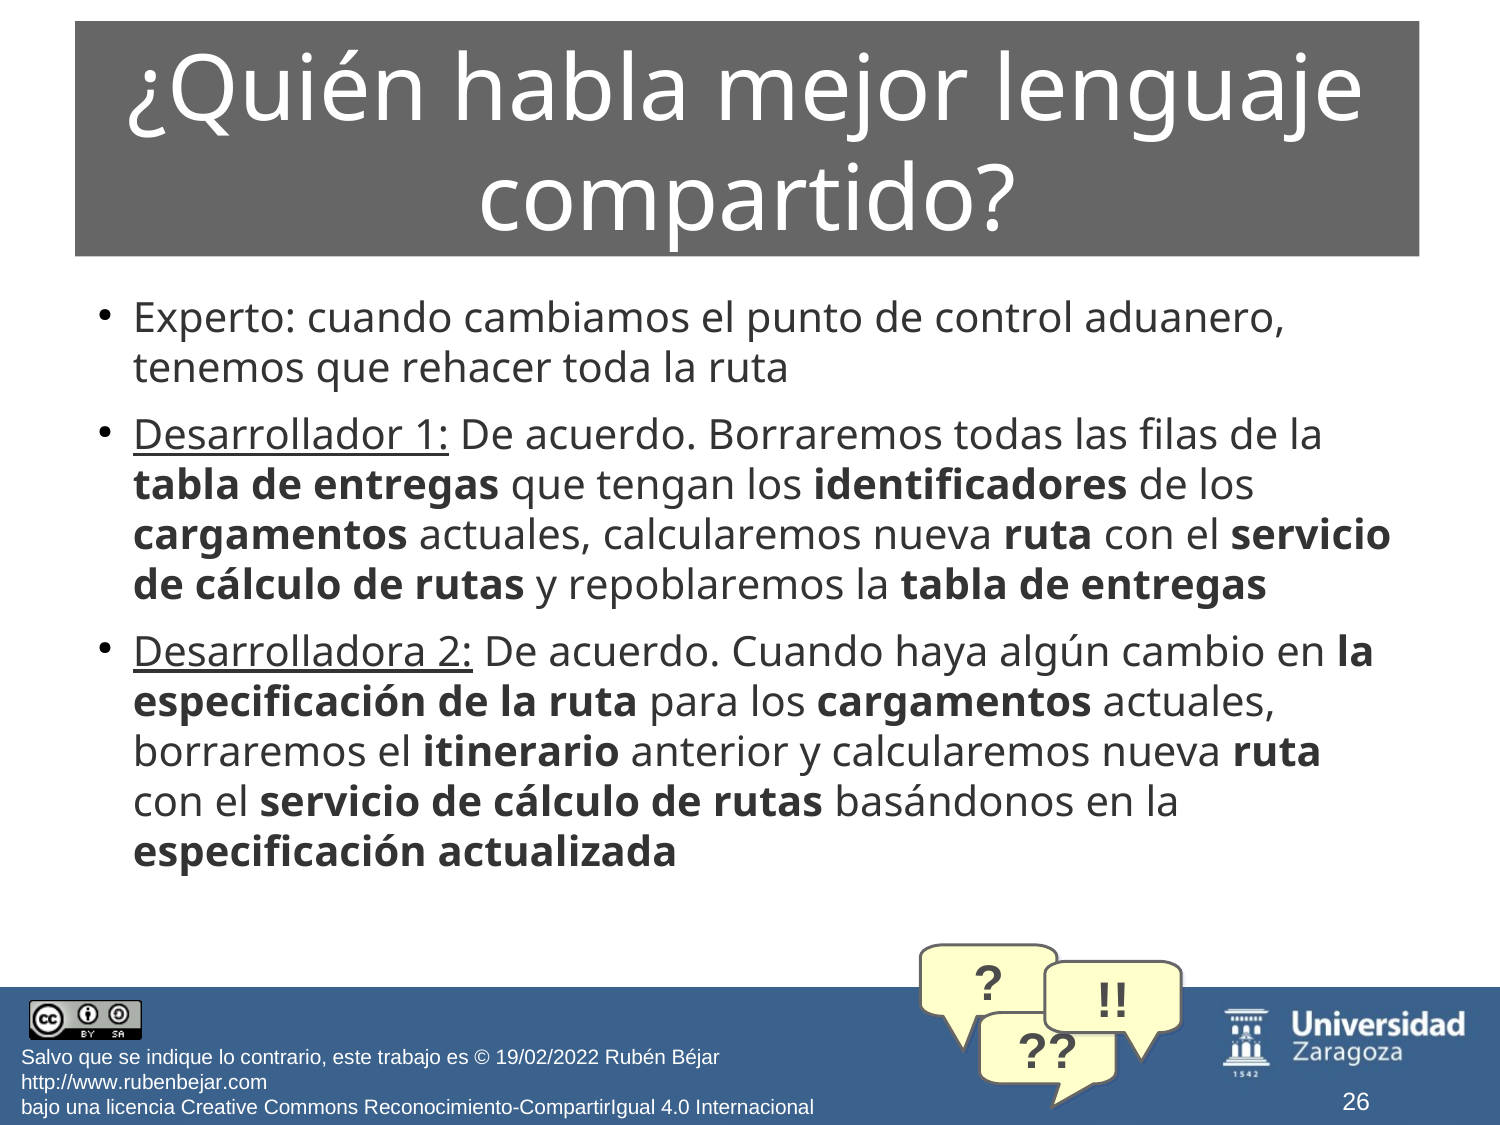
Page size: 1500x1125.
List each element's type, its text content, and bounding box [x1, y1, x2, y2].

text_box ?? [979, 1012, 1117, 1108]
list Experto: cuando cambiamos el punto de control aduanero, tenemos que rehacer toda la ruta Desarrollador 1: De acuerdo. Borraremos todas las filas de la tabla de entregas que tengan los identificadores de los cargamentos actuales, calcularemos nueva ruta con el servicio de cálculo de rutas y repoblaremos la tabla de entregas Desarrolladora 2: De acuerdo. Cuando haya algún cambio en la especificación de la ruta para los cargamentos actuales, borraremos el itinerario anterior y calcularemos nueva ruta con el servicio de cálculo de rutas basándonos en la especificación actualizada [82, 283, 1418, 957]
text_box ? [920, 944, 1057, 1052]
title ¿Quién habla mejor lenguaje compartido? [75, 21, 1420, 257]
text_box !! [1044, 961, 1182, 1062]
picture [0, 987, 1500, 1125]
